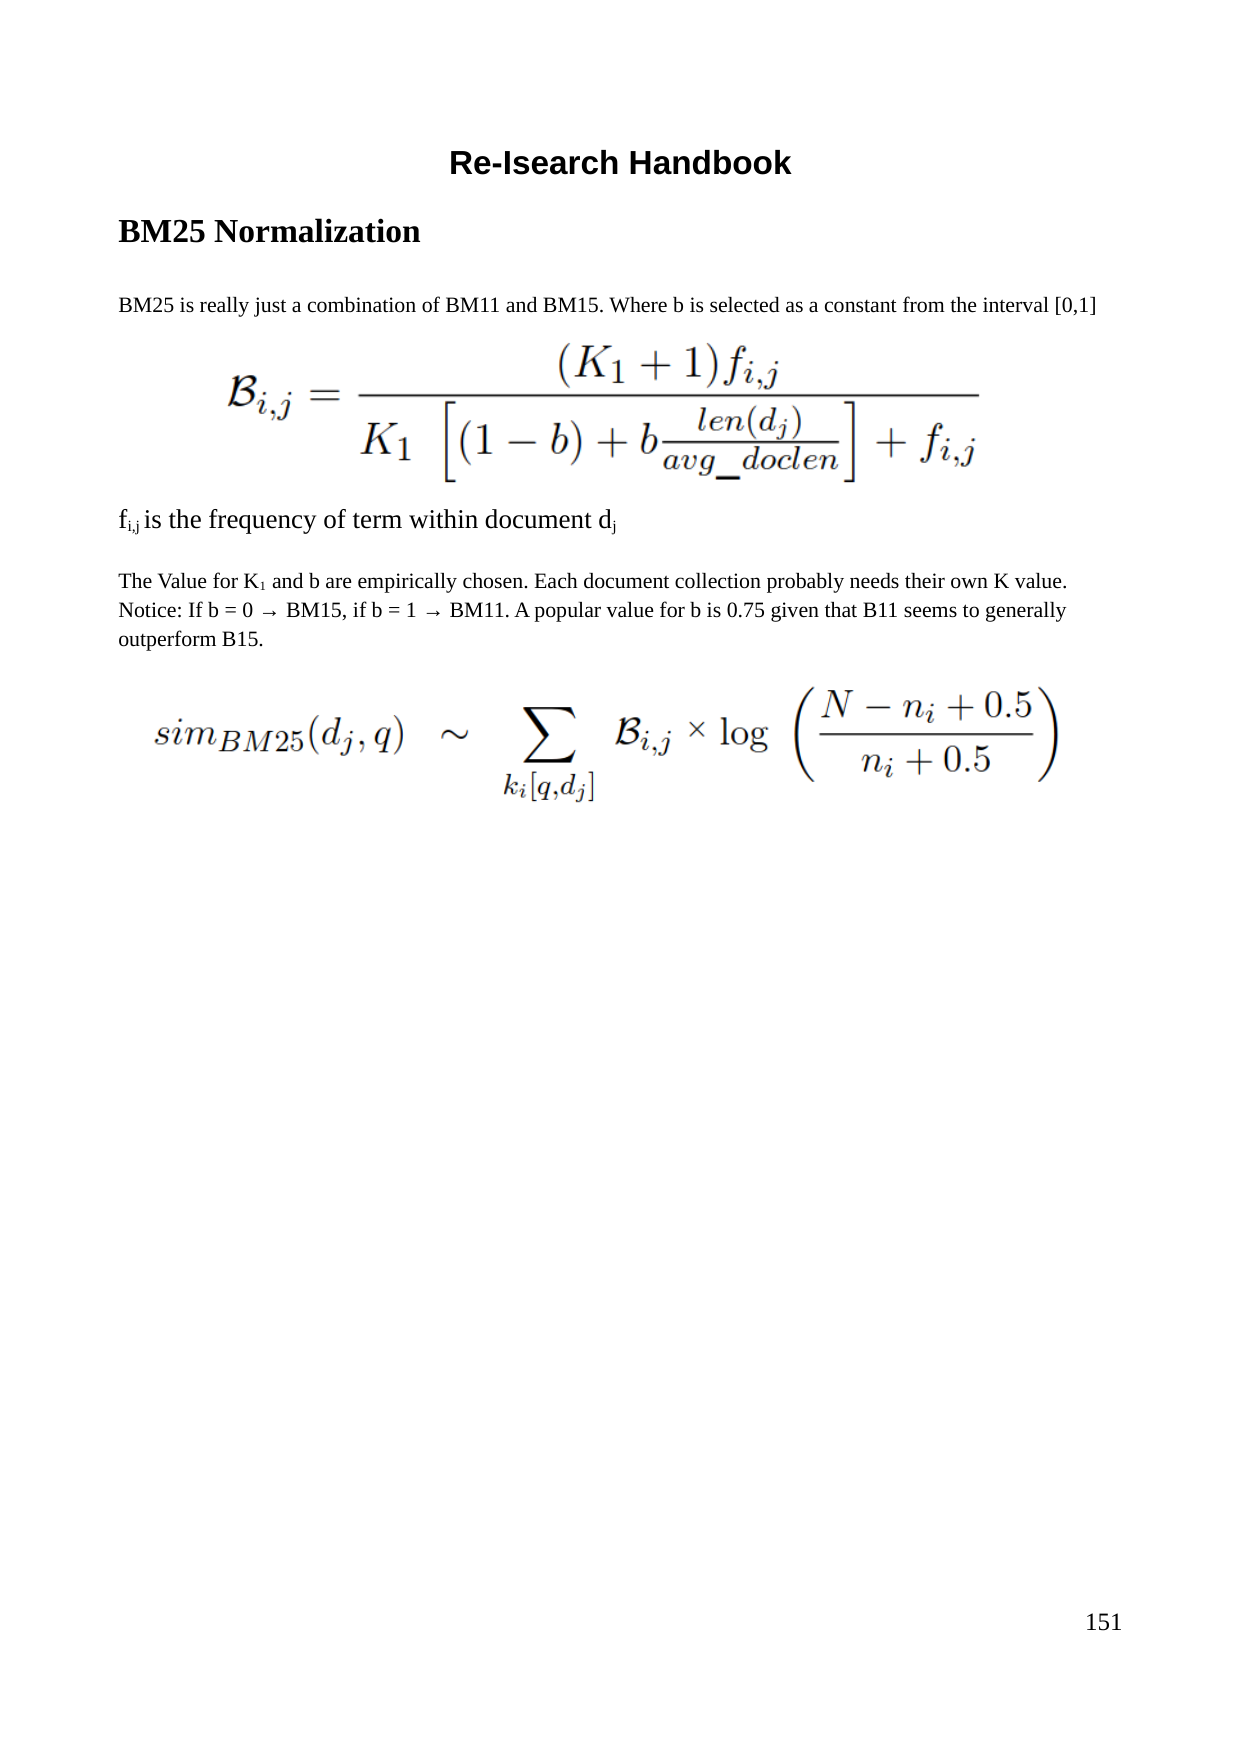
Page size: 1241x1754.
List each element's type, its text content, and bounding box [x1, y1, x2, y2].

text BM25 is really just a combination of BM11 and BM15. Where b is selected as a constant from the interval [0,1] [118, 292, 1122, 317]
subtitle BM25 Normalization [118, 212, 1122, 250]
picture [204, 320, 1037, 499]
text Notice: If b = 0 → BM15, if b = 1 → BM11. A popular value for b is 0.75 given that B11 seems to generally outperform B15. [118, 597, 1122, 651]
text fi,j is the frequency of term within document dj [118, 501, 1122, 534]
picture [132, 655, 1108, 826]
text The Value for K1 and b are empirically chosen. Each document collection probably needs their own K value. [118, 568, 1122, 593]
